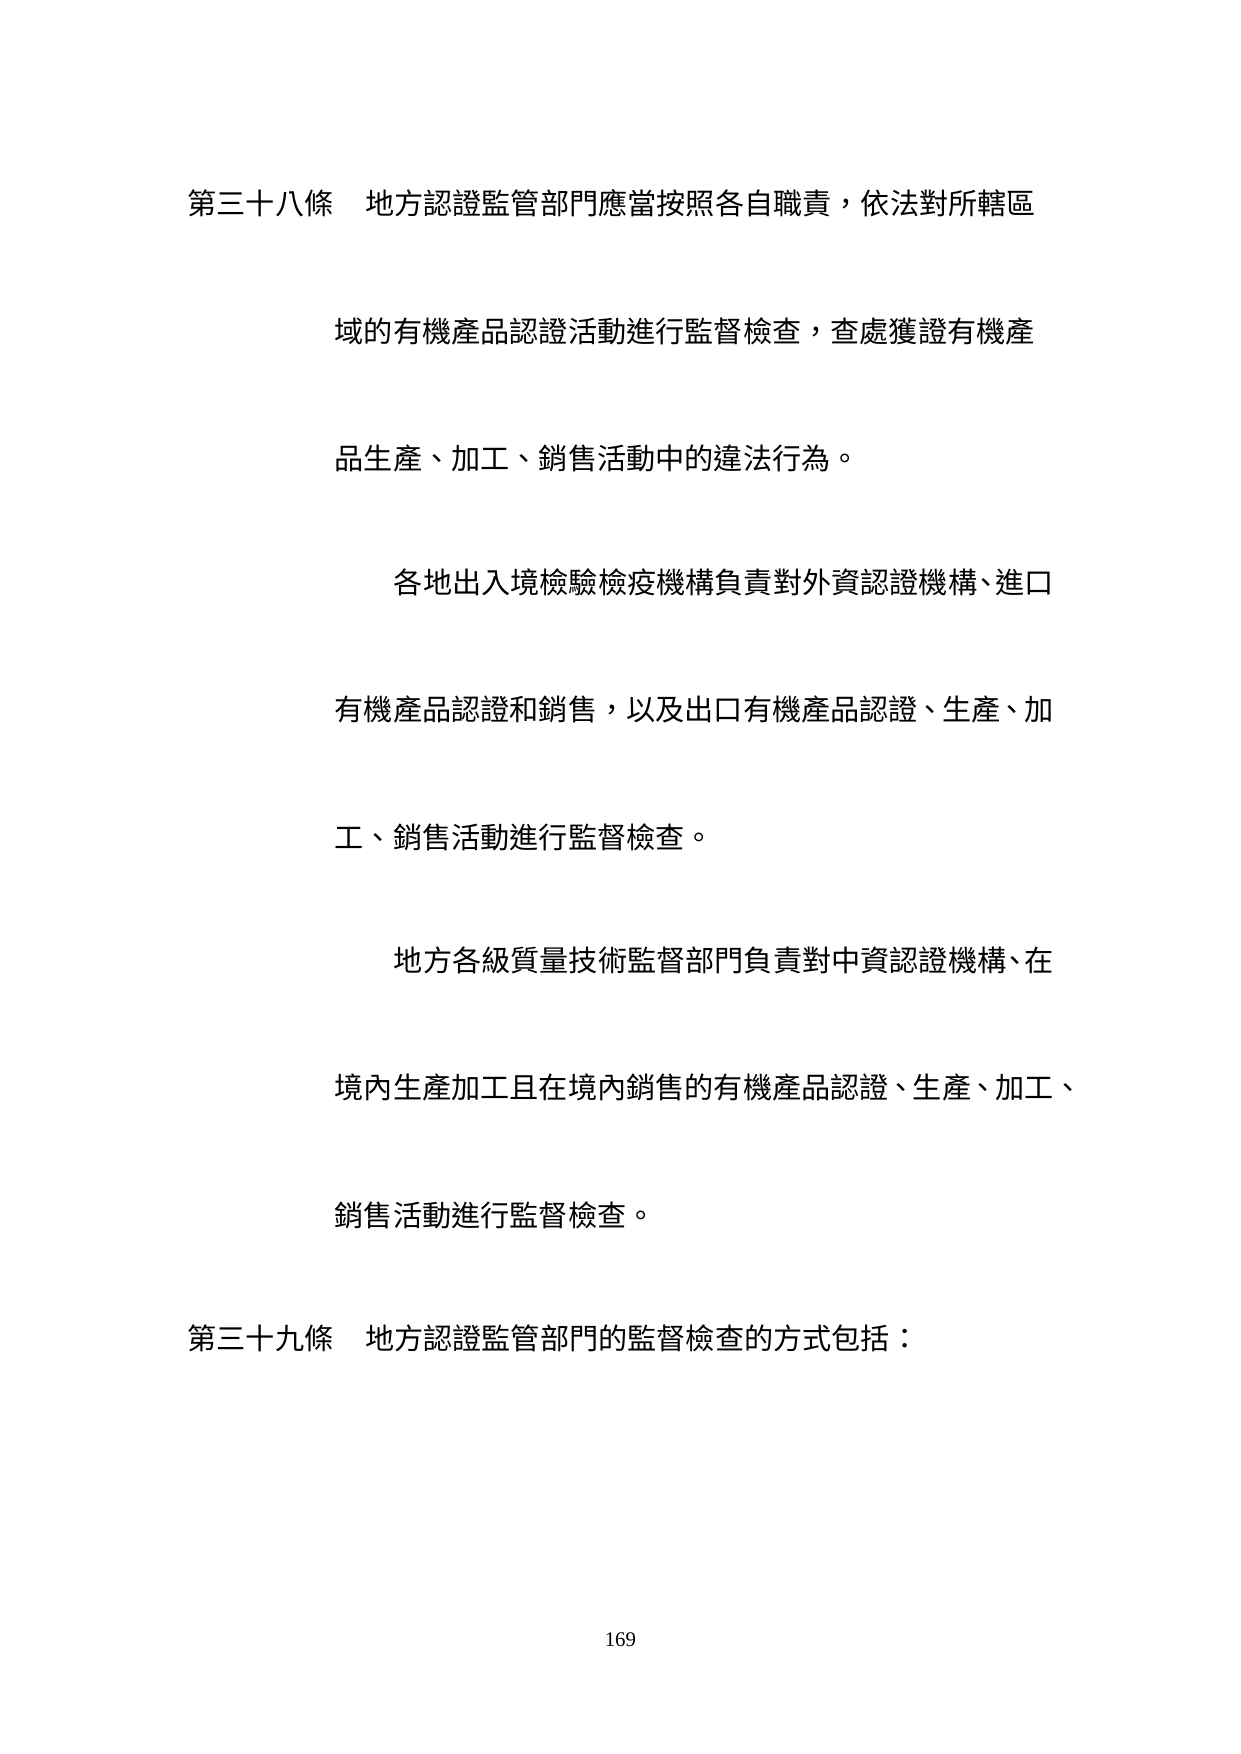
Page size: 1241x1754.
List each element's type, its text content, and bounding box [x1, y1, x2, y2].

subtitle 地方各級質量技術監督部門負責對中資認證機構、在境內生產加工且在境內銷售的有機產品認證、生產、加工、銷售活動進行監督檢查。 [334, 921, 1053, 1251]
subtitle 第三十八條 地方認證監管部門應當按照各自職責，依法對所轄區域的有機產品認證活動進行監督檢查，查處獲證有機產品生產、加工、銷售活動中的違法行為。 [187, 164, 1053, 494]
subtitle 第三十九條 地方認證監管部門的監督檢查的方式包括： [187, 1299, 1053, 1374]
subtitle 各地出入境檢驗檢疫機構負責對外資認證機構、進口有機產品認證和銷售，以及出口有機產品認證、生產、加工、銷售活動進行監督檢查。 [334, 543, 1053, 873]
